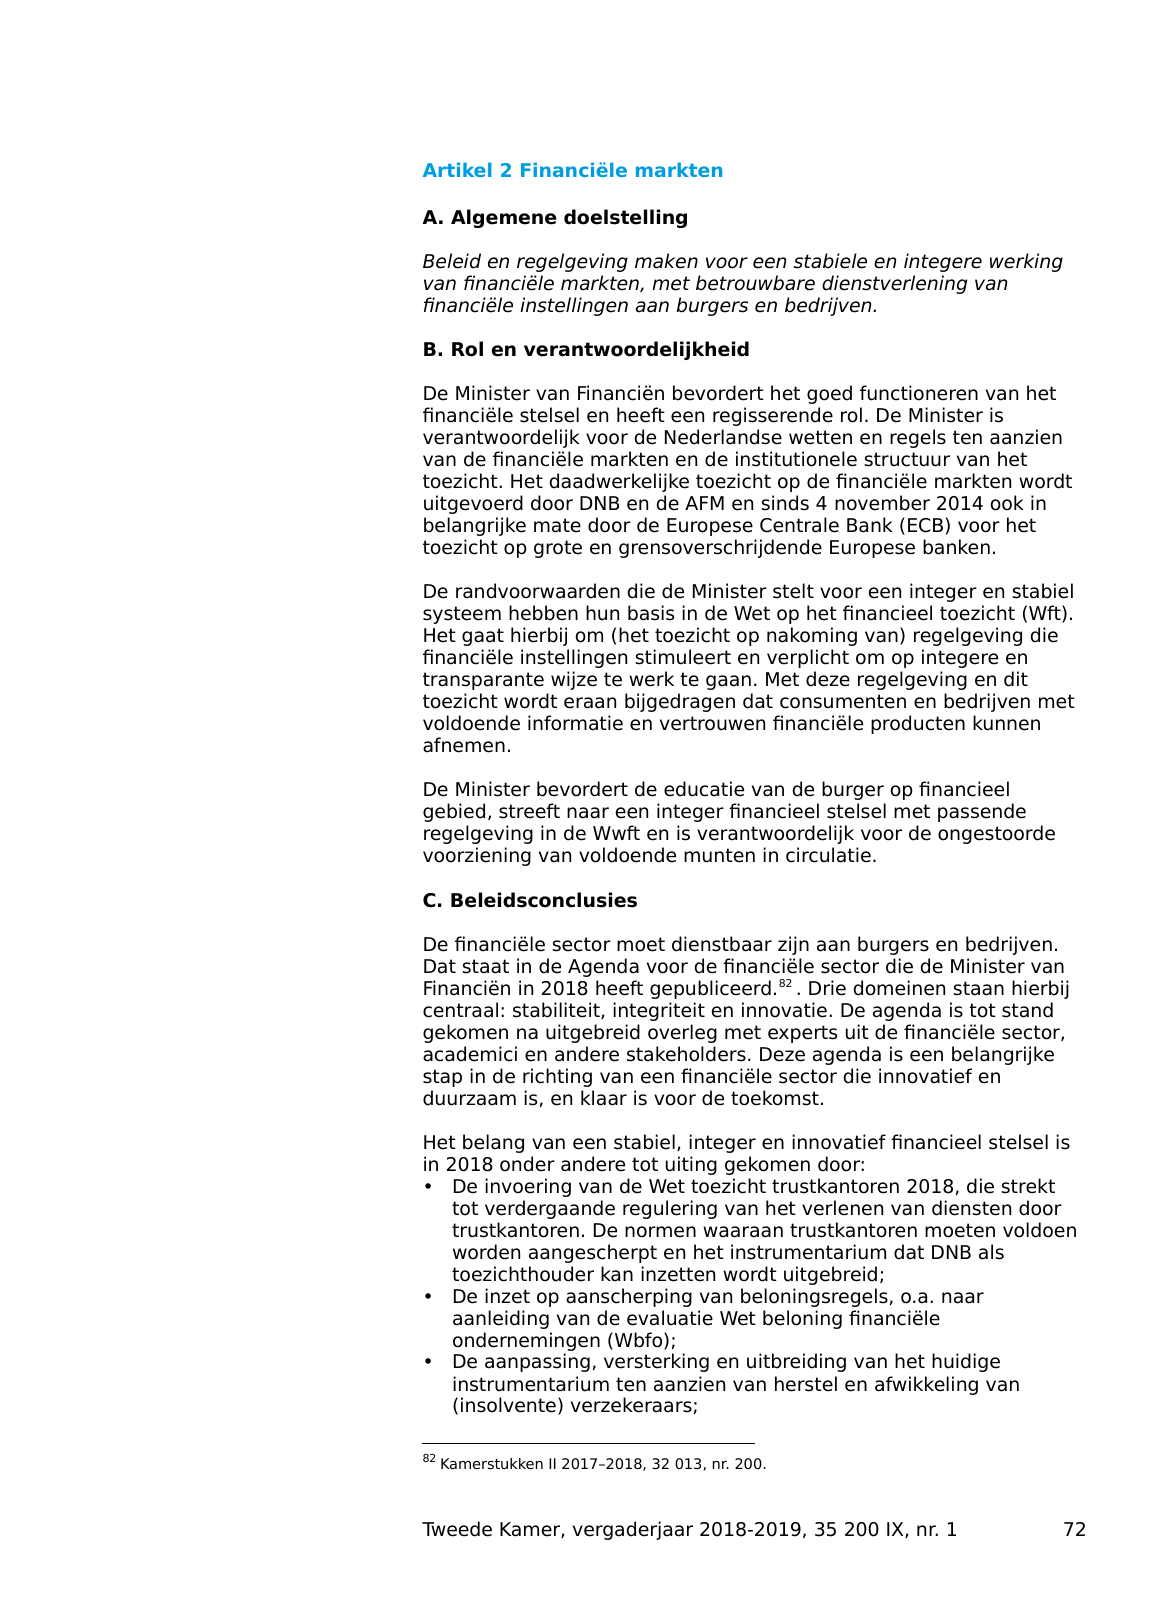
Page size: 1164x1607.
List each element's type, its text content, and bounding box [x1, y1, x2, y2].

text De Minister van Financiën bevordert het goed functioneren van het financiële stelsel en heeft een regisserende rol. De Minister is verantwoordelijk voor de Nederlandse wetten en regels ten aanzien van de financiële markten en de institutionele structuur van het toezicht. Het daadwerkelijke toezicht op de financiële markten wordt uitgevoerd door DNB en de AFM en sinds 4 november 2014 ook in belangrijke mate door de Europese Centrale Bank (ECB) voor het toezicht op grote en grensoverschrijdende Europese banken. [422, 383, 1087, 559]
text Kamerstukken II 2017–2018, 32 013, nr. 200. [422, 1452, 1087, 1474]
subtitle B. Rol en verantwoordelijkheid [422, 339, 1087, 361]
text Het belang van een stabiel, integer en innovatief financieel stelsel is in 2018 onder andere tot uiting gekomen door: [422, 1132, 1087, 1176]
subtitle Artikel 2 Financiële markten [422, 160, 1087, 182]
text De Minister bevordert de educatie van de burger op financieel gebied, streeft naar een integer financieel stelsel met passende regelgeving in de Wwft en is verantwoordelijk voor de ongestoorde voorziening van voldoende munten in circulatie. [422, 779, 1087, 867]
text • De invoering van de Wet toezicht trustkantoren 2018, die strekt tot verdergaande regulering van het verlenen van diensten door trustkantoren. De normen waaraan trustkantoren moeten voldoen worden aangescherpt en het instrumentarium dat DNB als toezichthouder kan inzetten wordt uitgebreid; [422, 1176, 1087, 1286]
subtitle A. Algemene doelstelling [422, 207, 1087, 229]
text Beleid en regelgeving maken voor een stabiele en integere werking van financiële markten, met betrouwbare dienstverlening van financiële instellingen aan burgers en bedrijven. [422, 251, 1087, 317]
text De randvoorwaarden die de Minister stelt voor een integer en stabiel systeem hebben hun basis in de Wet op het financieel toezicht (Wft). Het gaat hierbij om (het toezicht op nakoming van) regelgeving die financiële instellingen stimuleert en verplicht om op integere en transparante wijze te werk te gaan. Met deze regelgeving en dit toezicht wordt eraan bijgedragen dat consumenten en bedrijven met voldoende informatie en vertrouwen financiële producten kunnen afnemen. [422, 581, 1087, 757]
subtitle C. Beleidsconclusies [422, 889, 1087, 911]
text • De aanpassing, versterking en uitbreiding van het huidige instrumentarium ten aanzien van herstel en afwikkeling van (insolvente) verzekeraars; [422, 1351, 1087, 1417]
text De financiële sector moet dienstbaar zijn aan burgers en bedrijven. Dat staat in de Agenda voor de financiële sector die de Minister van Financiën in 2018 heeft gepubliceerd.. Drie domeinen staan hierbij centraal: stabiliteit, integriteit en innovatie. De agenda is tot stand gekomen na uitgebreid overleg met experts uit de financiële sector, academici en andere stakeholders. Deze agenda is een belangrijke stap in de richting van een financiële sector die innovatief en duurzaam is, en klaar is voor de toekomst. [422, 934, 1087, 1109]
text • De inzet op aanscherping van beloningsregels, o.a. naar aanleiding van de evaluatie Wet beloning financiële ondernemingen (Wbfo); [422, 1286, 1087, 1351]
